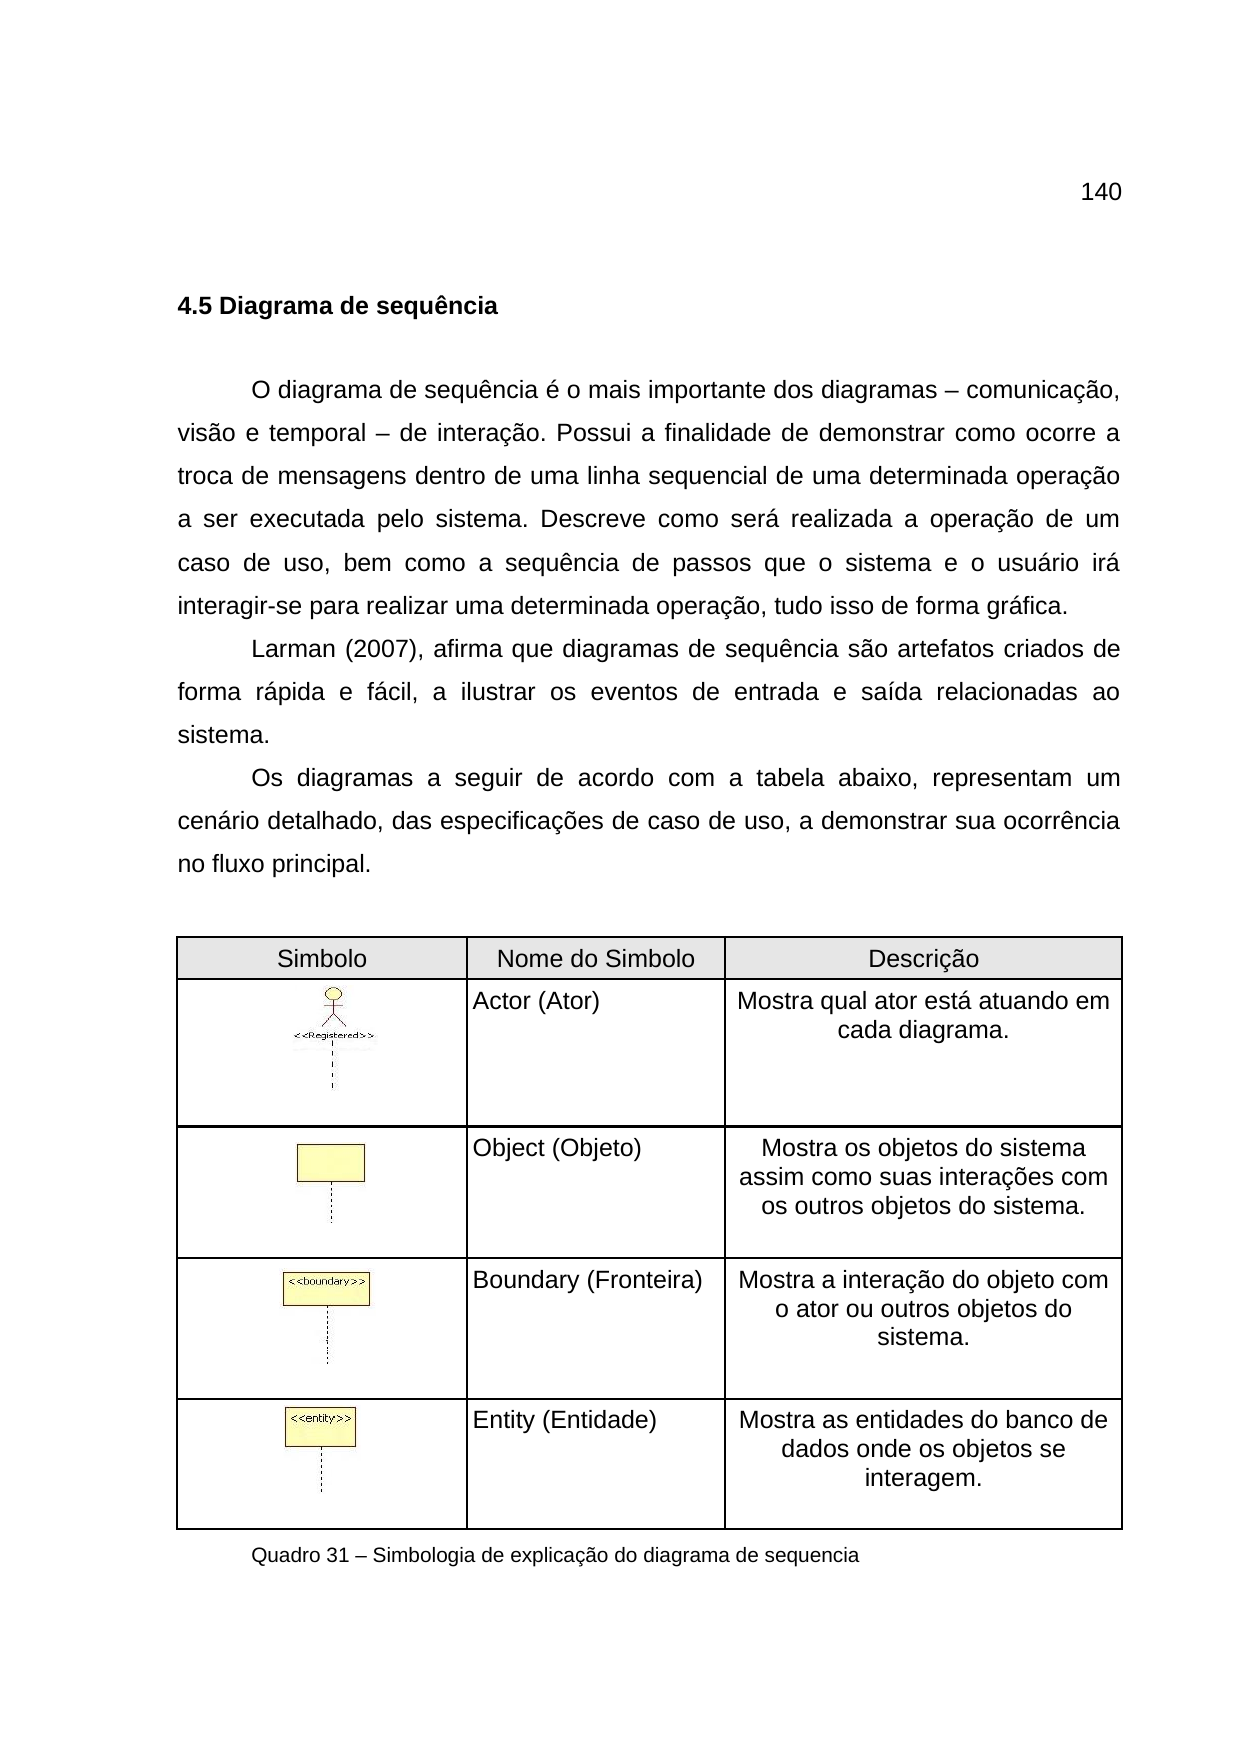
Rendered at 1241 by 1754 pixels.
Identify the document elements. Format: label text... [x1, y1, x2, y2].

table_cell [178, 1128, 466, 1257]
table_cell Mostra os objetos do sistema assim como suas interações com os outros objetos do sistema. [726, 1128, 1121, 1257]
table_cell Object (Objeto) [468, 1128, 724, 1257]
picture [279, 1268, 376, 1364]
picture [292, 985, 381, 1091]
picture [295, 1142, 367, 1223]
table_cell [178, 980, 466, 1125]
table_cell [178, 1259, 466, 1398]
table_cell Mostra a interação do objeto com o ator ou outros objetos do sistema. [726, 1259, 1121, 1398]
text Quadro 31 – Simbologia de explicação do diagrama de sequencia [177, 1542, 1122, 1566]
table_cell Entity (Entidade) [468, 1400, 724, 1528]
picture [283, 1405, 361, 1494]
subtitle 4.5 Diagrama de sequência [177, 291, 1122, 319]
table_cell Mostra as entidades do banco de dados onde os objetos se interagem. [726, 1400, 1121, 1528]
text Os diagramas a seguir de acordo com a tabela abaixo, representam um cenário detalhado, das especificações de caso de uso, a demonstrar sua ocorrência no fluxo principal. [177, 763, 1122, 878]
table_cell Mostra qual ator está atuando em cada diagrama. [726, 980, 1121, 1125]
text O diagrama de sequência é o mais importante dos diagramas – comunicação, visão e temporal – de interação. Possui a finalidade de demonstrar como ocorre a troca de mensagens dentro de uma linha sequencial de uma determinada operação a ser executada pelo sistema. Descreve como será realizada a operação de um caso de uso, bem como a sequência de passos que o sistema e o usuário irá interagir-se para realizar uma determinada operação, tudo isso de forma gráfica. [177, 375, 1122, 619]
table_header Descrição [726, 938, 1121, 978]
text Larman (2007), afirma que diagramas de sequência são artefatos criados de forma rápida e fácil, a ilustrar os eventos de entrada e saída relacionadas ao sistema. [177, 634, 1122, 749]
table_cell Actor (Ator) [468, 980, 724, 1125]
table_header Simbolo [178, 938, 466, 978]
table_cell [178, 1400, 466, 1528]
table_header Nome do Simbolo [468, 938, 724, 978]
table_cell Boundary (Fronteira) [468, 1259, 724, 1398]
